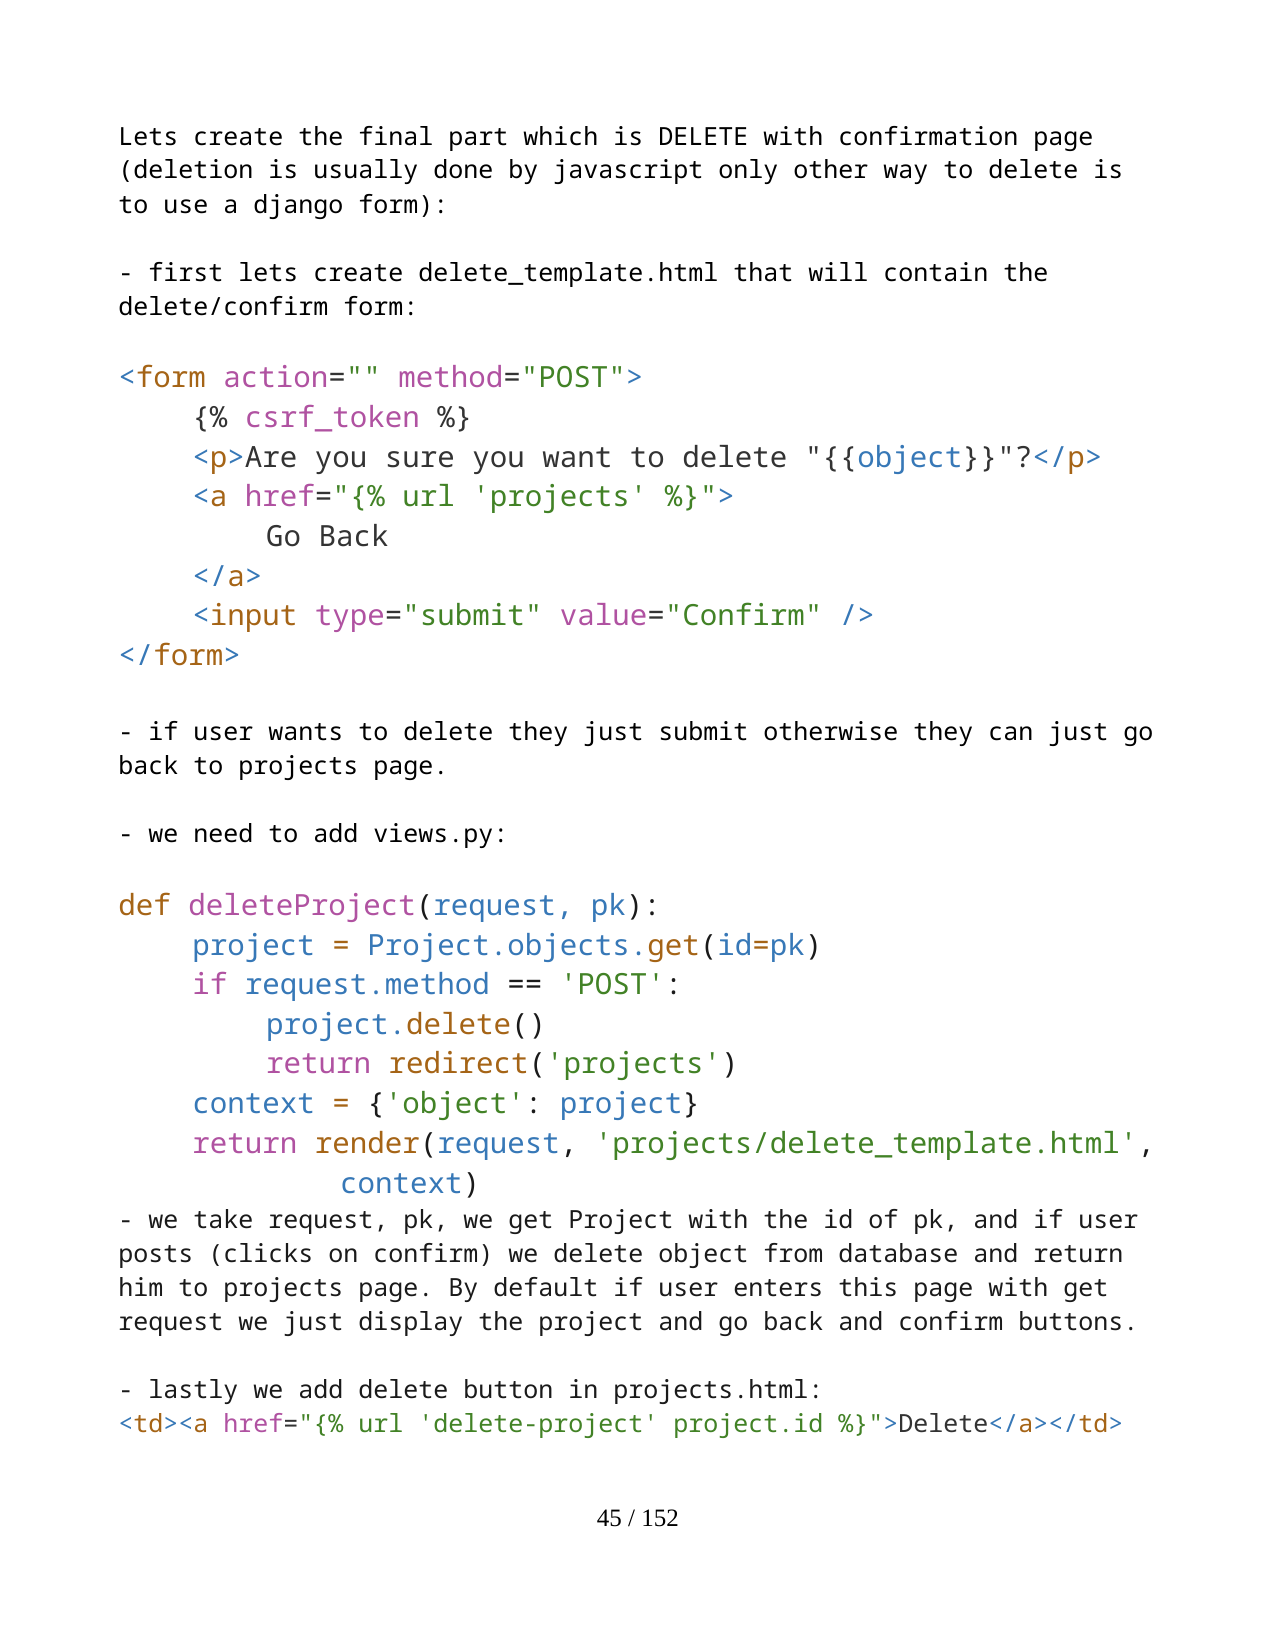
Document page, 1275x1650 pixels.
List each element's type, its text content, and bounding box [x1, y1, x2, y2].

text - we take request, pk, we get Project with the id of pk, and if user posts (clicks on confirm) we delete object from database and return him to projects page. By default if user enters this page with get request we just display the project and go back and confirm buttons. [118, 1202, 1157, 1338]
text - we need to add views.py: [118, 816, 1157, 850]
text <a href="{% url 'projects' %}"> [118, 476, 1157, 515]
text project.delete() [118, 1003, 1157, 1043]
text return redirect('projects') [118, 1043, 1157, 1082]
text return render(request, 'projects/delete_template.html', context) [118, 1122, 1157, 1202]
text {% csrf_token %} [118, 396, 1157, 436]
text </a> [118, 555, 1157, 595]
text (deletion is usually done by javascript only other way to delete is to use a django form): [118, 152, 1157, 220]
text - first lets create delete_template.html that will contain the delete/confirm form: [118, 254, 1157, 322]
text - lastly we add delete button in projects.html: [118, 1372, 1157, 1406]
text context = {'object': project} [118, 1082, 1157, 1122]
text Lets create the final part which is DELETE with confirmation page [118, 118, 1157, 152]
text </form> [118, 634, 1157, 674]
text - if user wants to delete they just submit otherwise they can just go back to projects page. [118, 714, 1157, 782]
text <form action="" method="POST"> [118, 357, 1157, 396]
text <p>Are you sure you want to delete "{{object}}"?</p> [118, 436, 1157, 476]
text if request.method == 'POST': [118, 963, 1157, 1003]
text <input type="submit" value="Confirm" /> [118, 595, 1157, 634]
text def deleteProject(request, pk): [118, 884, 1157, 924]
text <td><a href="{% url 'delete-project' project.id %}">Delete</a></td> [118, 1406, 1157, 1440]
text Go Back [118, 515, 1157, 555]
text project = Project.objects.get(id=pk) [118, 924, 1157, 963]
